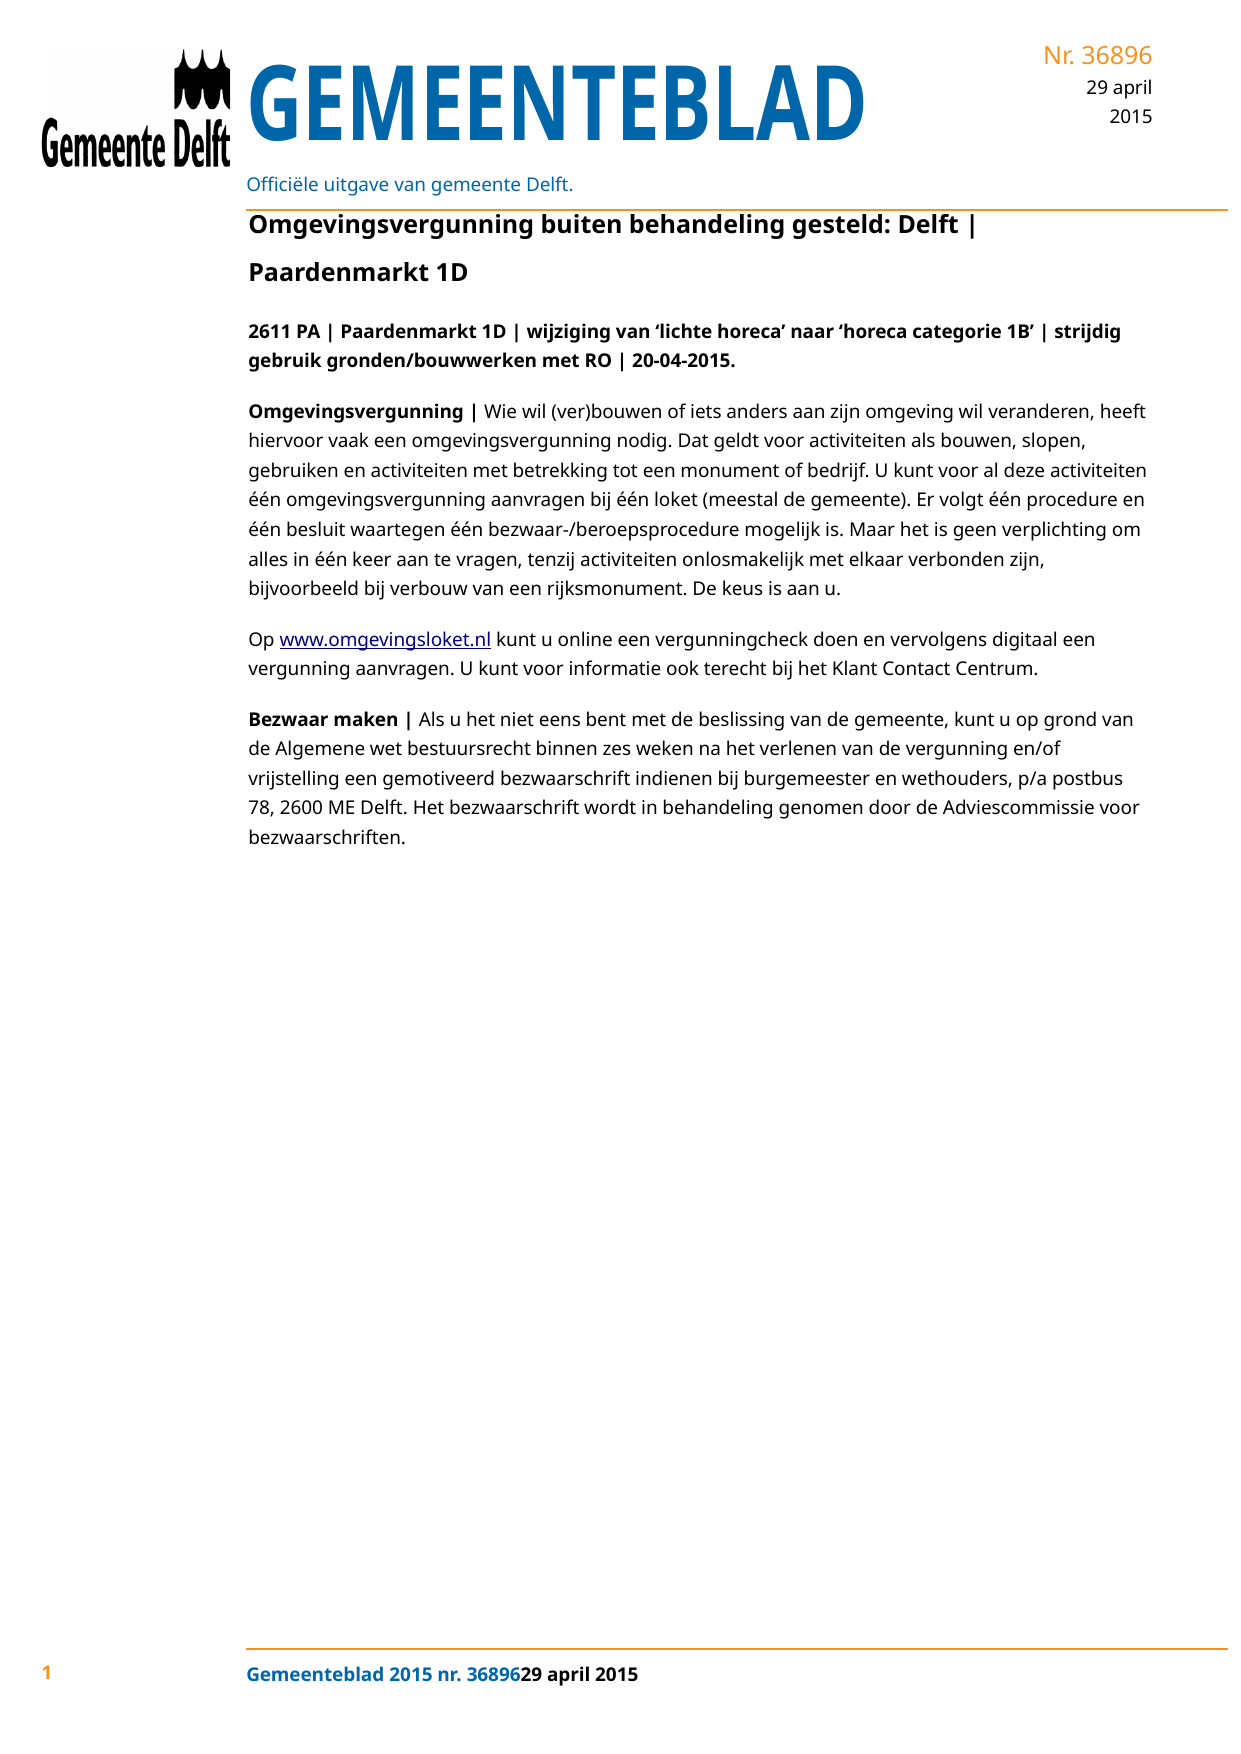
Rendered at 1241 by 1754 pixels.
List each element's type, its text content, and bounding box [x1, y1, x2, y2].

text Bezwaar maken | Als u het niet eens bent met de beslissing van de gemeente, kunt u op grond van de Algemene wet bestuursrecht binnen zes weken na het verlenen van de vergunning en/of vrijstelling een gemotiveerd bezwaarschrift indienen bij burgemeester en wethouders, p/a postbus 78, 2600 ME Delft. Het bezwaarschrift wordt in behandeling genomen door de Adviescommissie voor bezwaarschriften. [248, 706, 1152, 850]
picture [41, 47, 231, 172]
text 2611 PA | Paardenmarkt 1D | wijziging van ‘lichte horeca’ naar ‘horeca categorie 1B’ | strijdig gebruik gronden/bouwwerken met RO | 20-04-2015. [248, 318, 1152, 373]
text Op www.omgevingsloket.nl kunt u online een vergunningcheck doen en vervolgens digitaal een vergunning aanvragen. U kunt voor informatie ook terecht bij het Klant Contact Centrum. [248, 626, 1152, 681]
text Omgevingsvergunning buiten behandeling gesteld: Delft | Paardenmarkt 1D [248, 211, 1152, 288]
text Omgevingsvergunning | Wie wil (ver)bouwen of iets anders aan zijn omgeving wil veranderen, heeft hiervoor vaak een omgevingsvergunning nodig. Dat geldt voor activiteiten als bouwen, slopen, gebruiken en activiteiten met betrekking tot een monument of bedrijf. U kunt voor al deze activiteiten één omgevingsvergunning aanvragen bij één loket (meestal de gemeente). Er volgt één procedure en één besluit waartegen één bezwaar-/beroepsprocedure mogelijk is. Maar het is geen verplichting om alles in één keer aan te vragen, tenzij activiteiten onlosmakelijk met elkaar verbonden zijn, bijvoorbeeld bij verbouw van een rijksmonument. De keus is aan u. [248, 398, 1152, 601]
